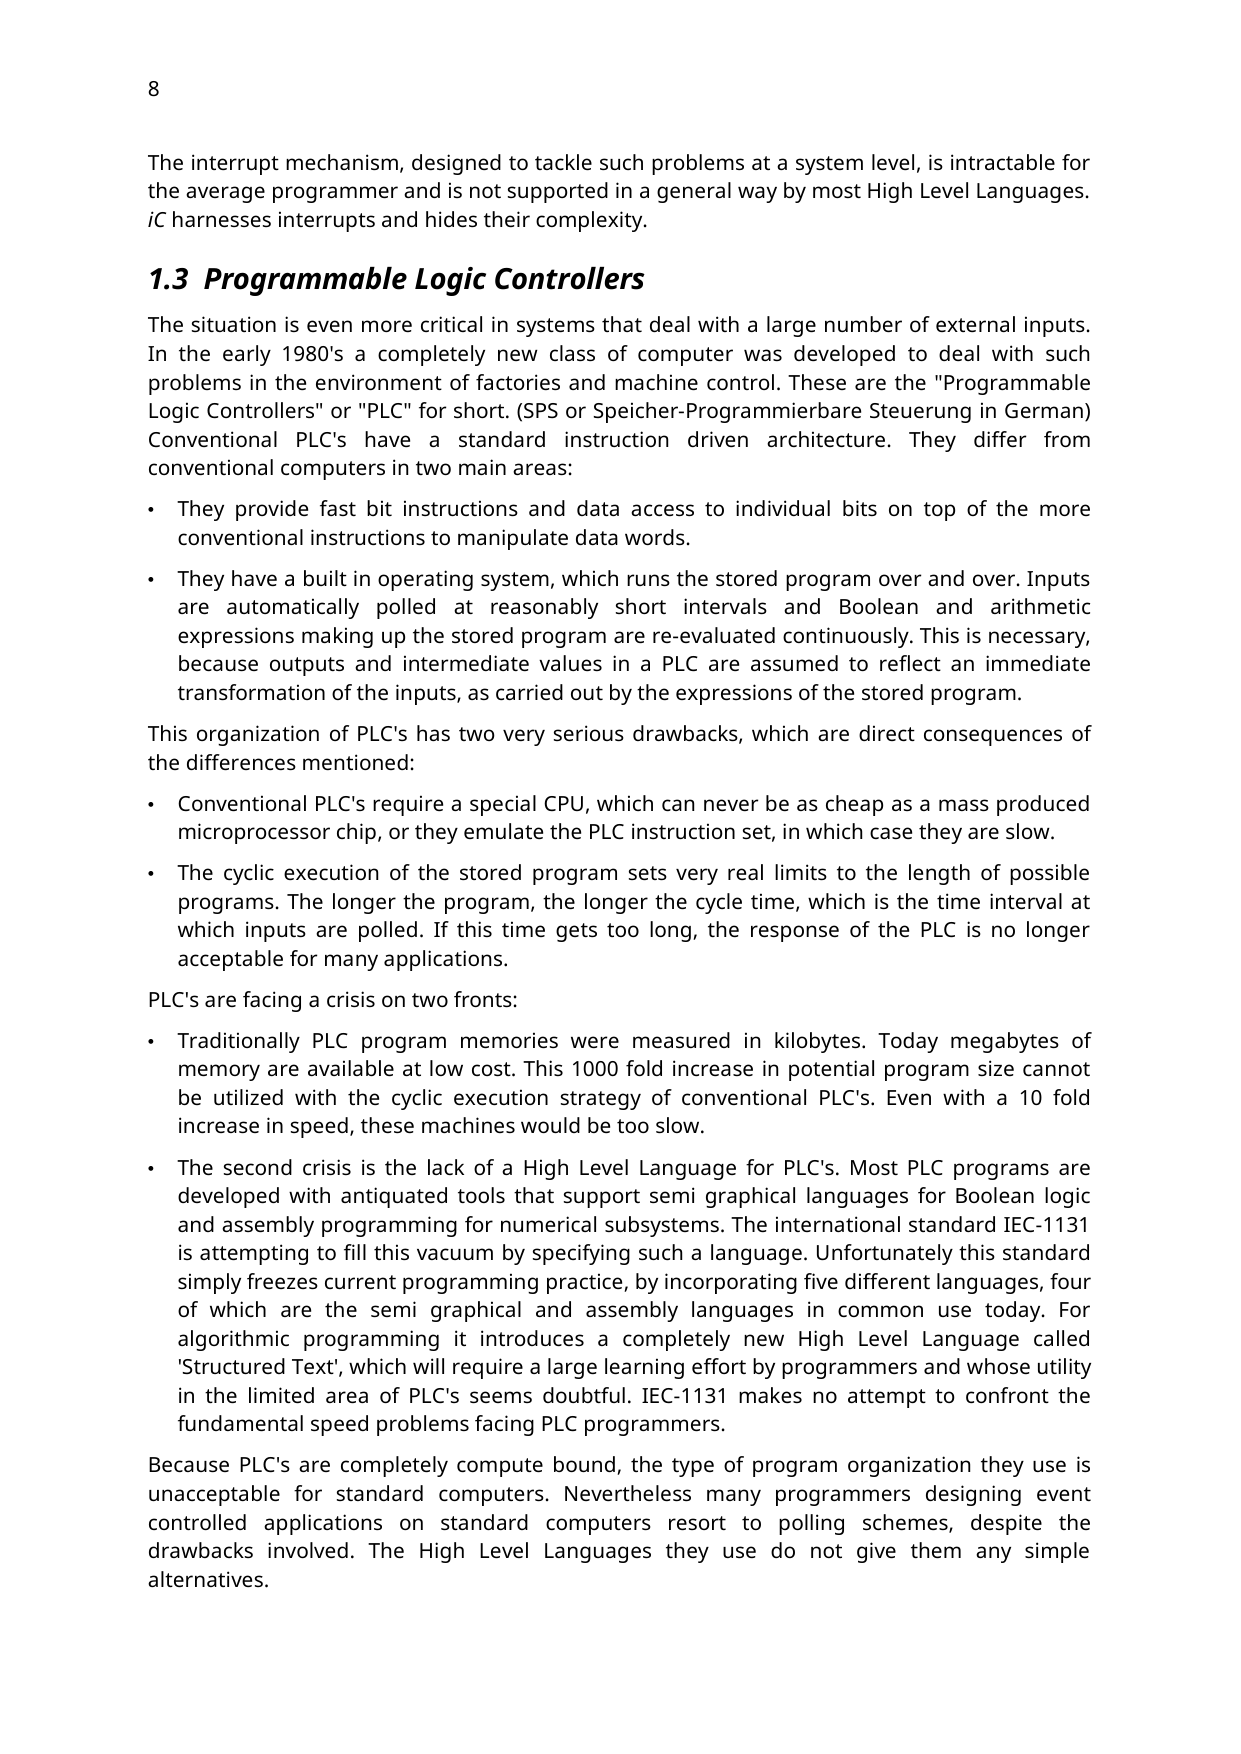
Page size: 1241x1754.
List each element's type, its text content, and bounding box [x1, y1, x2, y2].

list Conventional PLC's require a special CPU, which can never be as cheap as a mass produced microprocessor chip, or they emulate the PLC instruction set, in which case they are slow. [148, 788, 1092, 846]
list The second crisis is the lack of a High Level Language for PLC's. Most PLC programs are developed with antiquated tools that support semi graphical languages for Boolean logic and assembly programming for numerical subsystems. The international standard IEC-1131 is attempting to fill this vacuum by specifying such a language. Unfortunately this standard simply freezes current programming practice, by incorporating five different languages, four of which are the semi graphical and assembly languages in common use today. For algorithmic programming it introduces a completely new High Level Language called 'Structured Text', which will require a large learning effort by programmers and whose utility in the limited area of PLC's seems doubtful. IEC-1131 makes no attempt to confront the fundamental speed problems facing PLC programmers. [148, 1152, 1092, 1438]
list Traditionally PLC program memories were measured in kilobytes. Today megabytes of memory are available at low cost. This 1000 fold increase in potential program size cannot be utilized with the cyclic execution strategy of conventional PLC's. Even with a 10 fold increase in speed, these machines would be too slow. [148, 1026, 1092, 1140]
list They provide fast bit instructions and data access to individual bits on top of the more conventional instructions to manipulate data words. [148, 494, 1092, 551]
text The situation is even more critical in systems that deal with a large number of external inputs. In the early 1980's a completely new class of computer was developed to deal with such problems in the environment of factories and machine control. These are the "Programmable Logic Controllers" or "PLC" for short. (SPS or Speicher-Programmierbare Steuerung in German) Conventional PLC's have a standard instruction driven architecture. They differ from conventional computers in two main areas: [148, 310, 1092, 482]
list The cyclic execution of the stored program sets very real limits to the length of possible programs. The longer the program, the longer the cycle time, which is the time interval at which inputs are polled. If this time gets too long, the response of the PLC is no longer acceptable for many applications. [148, 858, 1092, 972]
text This organization of PLC's has two very serious drawbacks, which are direct consequences of the differences mentioned: [148, 719, 1092, 776]
subtitle Programmable Logic Controllers [148, 258, 1092, 298]
text The interrupt mechanism, designed to tackle such problems at a system level, is intractable for the average programmer and is not supported in a general way by most High Level Languages. iC harnesses interrupts and hides their complexity. [148, 148, 1092, 233]
text Because PLC's are completely compute bound, the type of program organization they use is unacceptable for standard computers. Nevertheless many programmers designing event controlled applications on standard computers resort to polling schemes, despite the drawbacks involved. The High Level Languages they use do not give them any simple alternatives. [148, 1450, 1092, 1593]
text PLC's are facing a crisis on two fronts: [148, 985, 1092, 1013]
list They have a built in operating system, which runs the stored program over and over. Inputs are automatically polled at reasonably short intervals and Boolean and arithmetic expressions making up the stored program are re-evaluated continuously. This is necessary, because outputs and intermediate values in a PLC are assumed to reflect an immediate transformation of the inputs, as carried out by the expressions of the stored program. [148, 564, 1092, 706]
